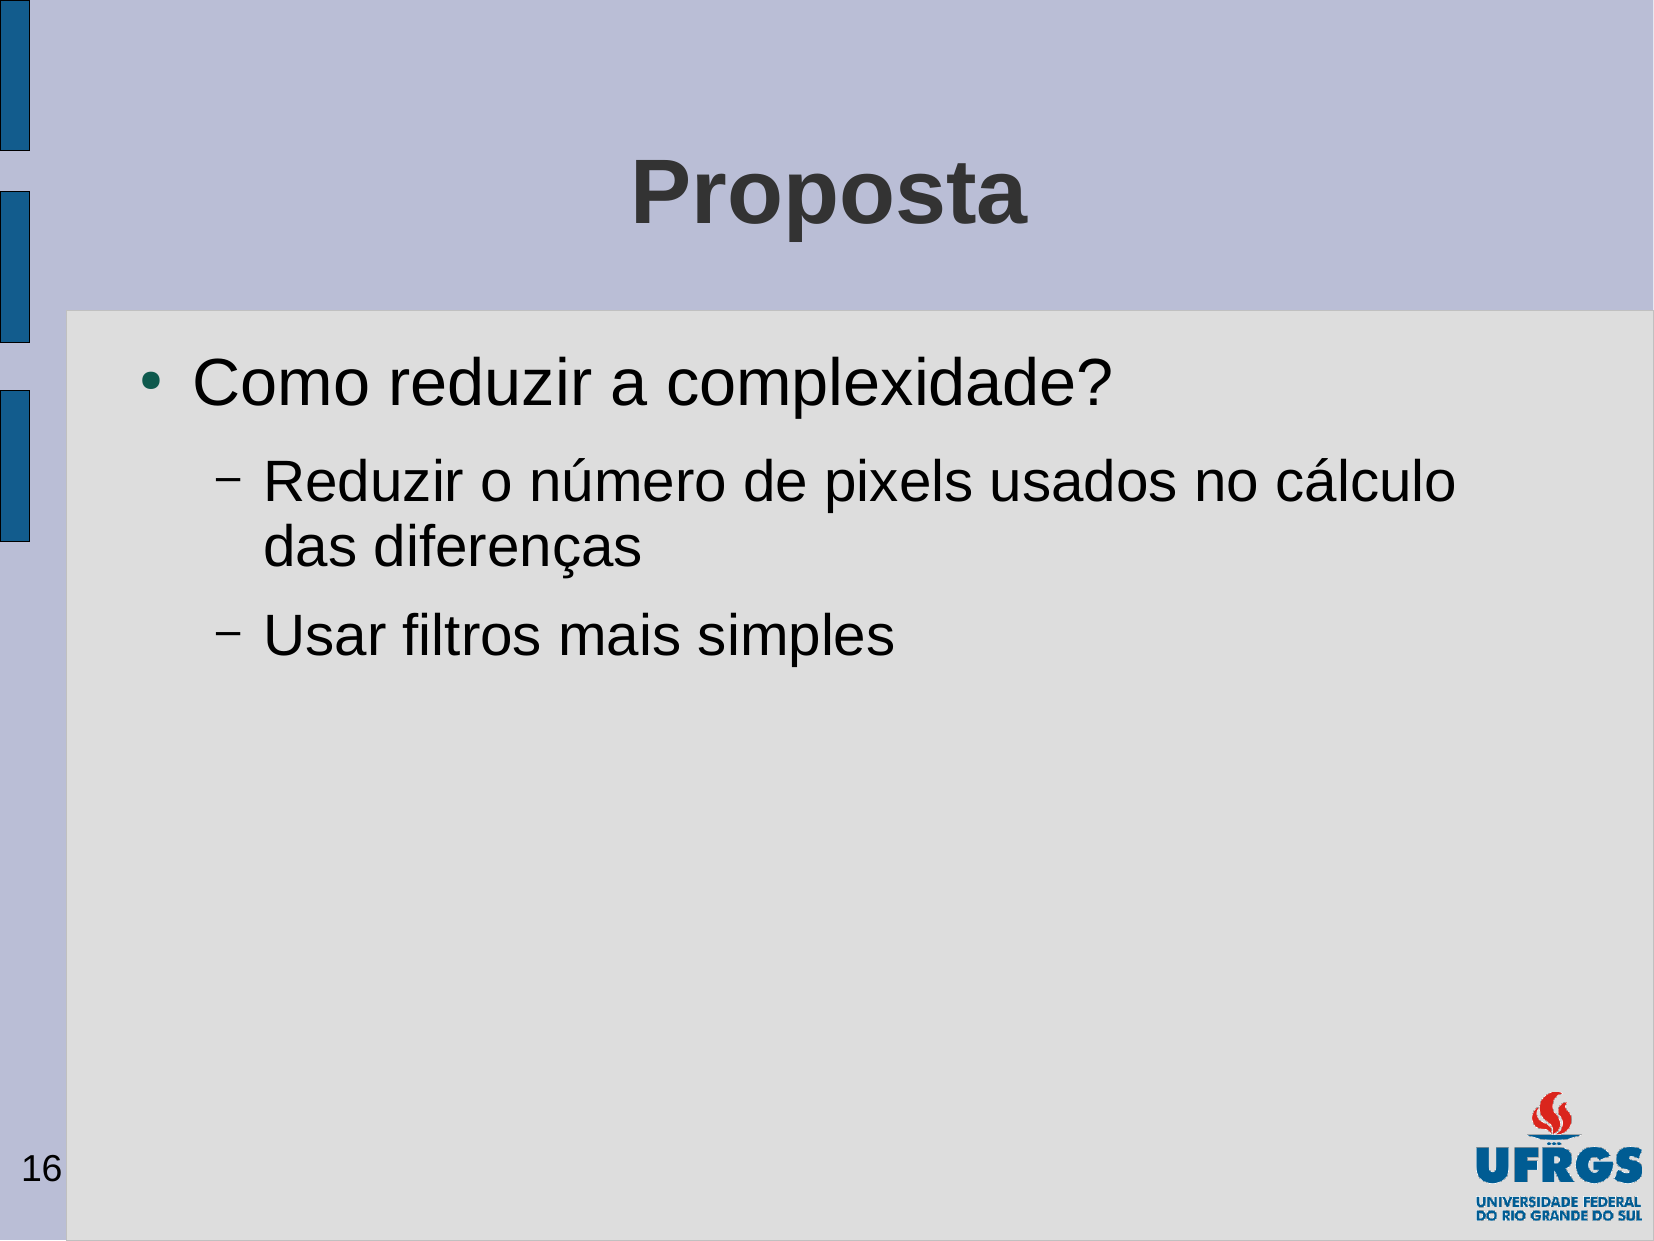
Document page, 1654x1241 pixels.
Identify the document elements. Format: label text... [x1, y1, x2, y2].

title Proposta [123, 88, 1536, 296]
picture [1476, 1092, 1642, 1221]
list Como reduzir a complexidade? Reduzir o número de pixels usados no cálculo das diferenças Usar filtros mais simples [121, 344, 1534, 1064]
